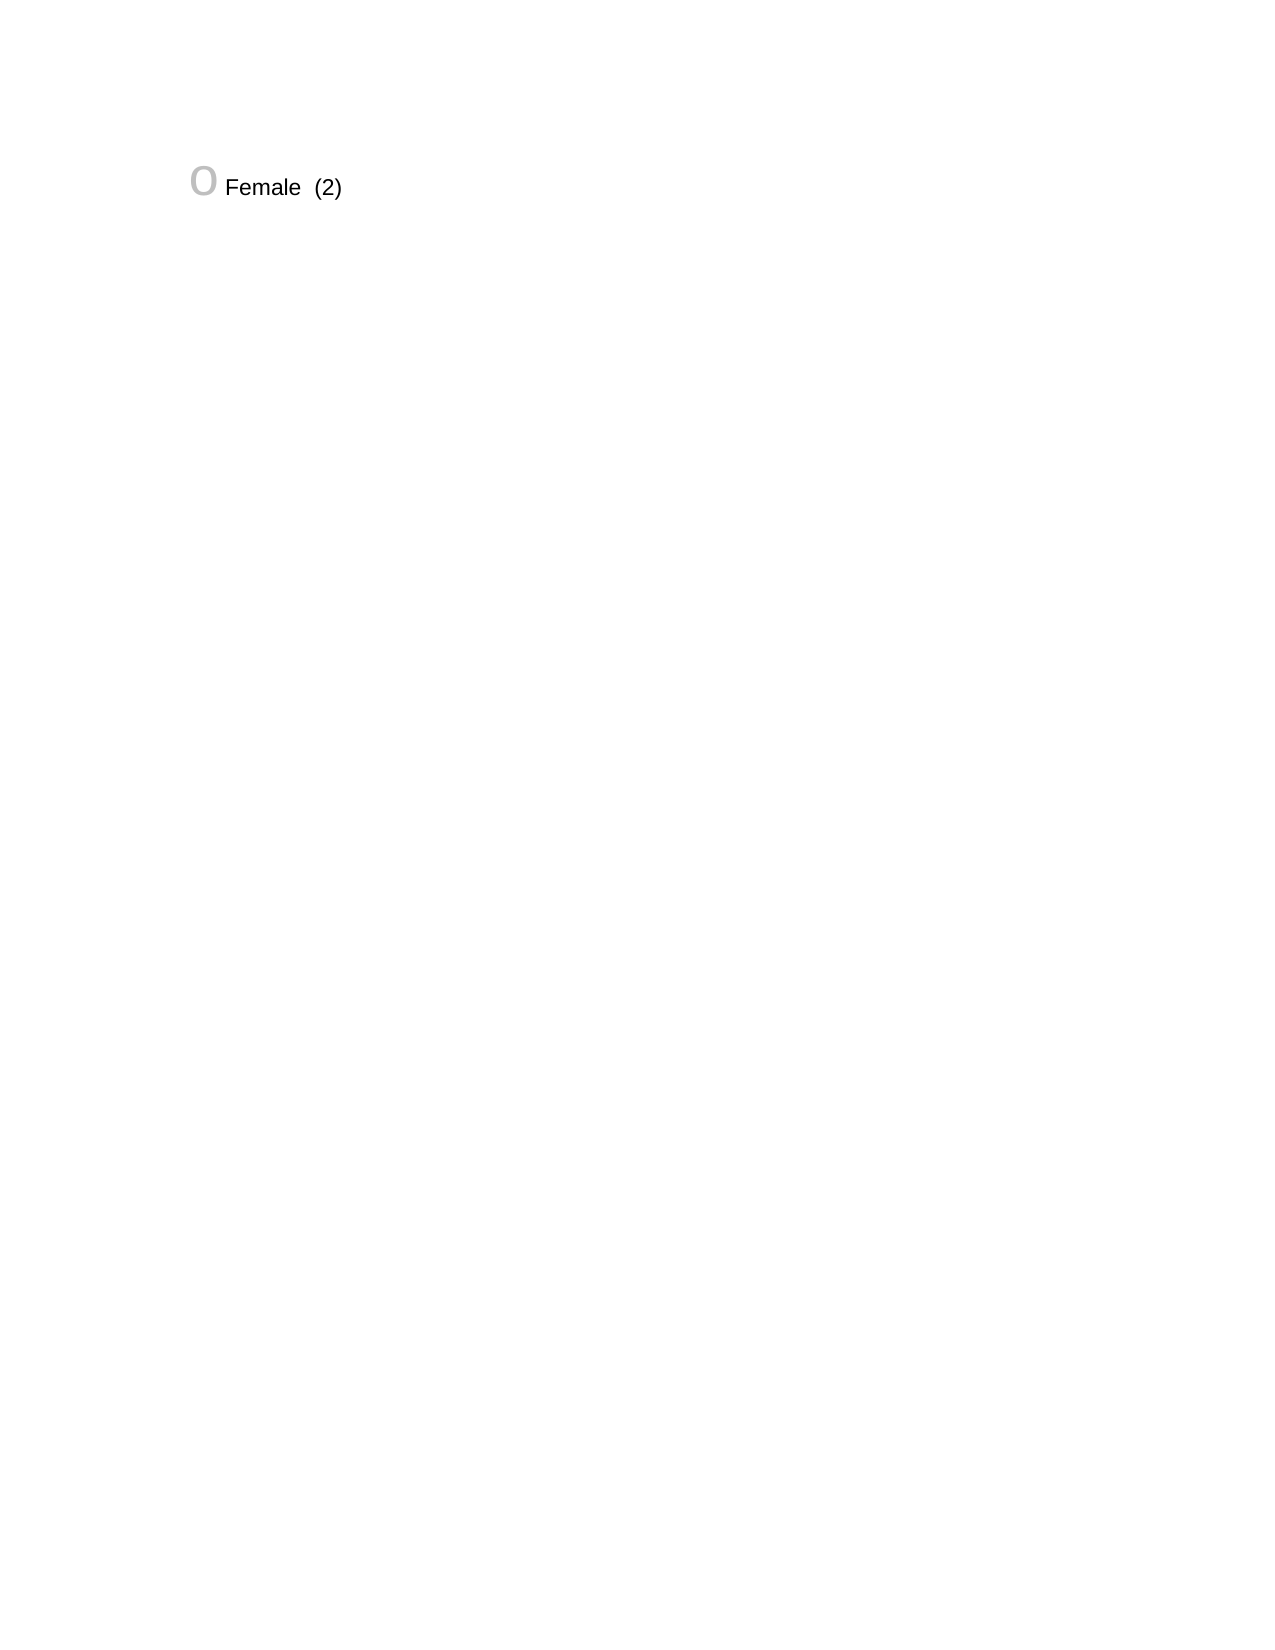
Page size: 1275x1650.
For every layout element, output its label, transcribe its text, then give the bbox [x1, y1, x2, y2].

list Female (2) [187, 150, 1125, 211]
